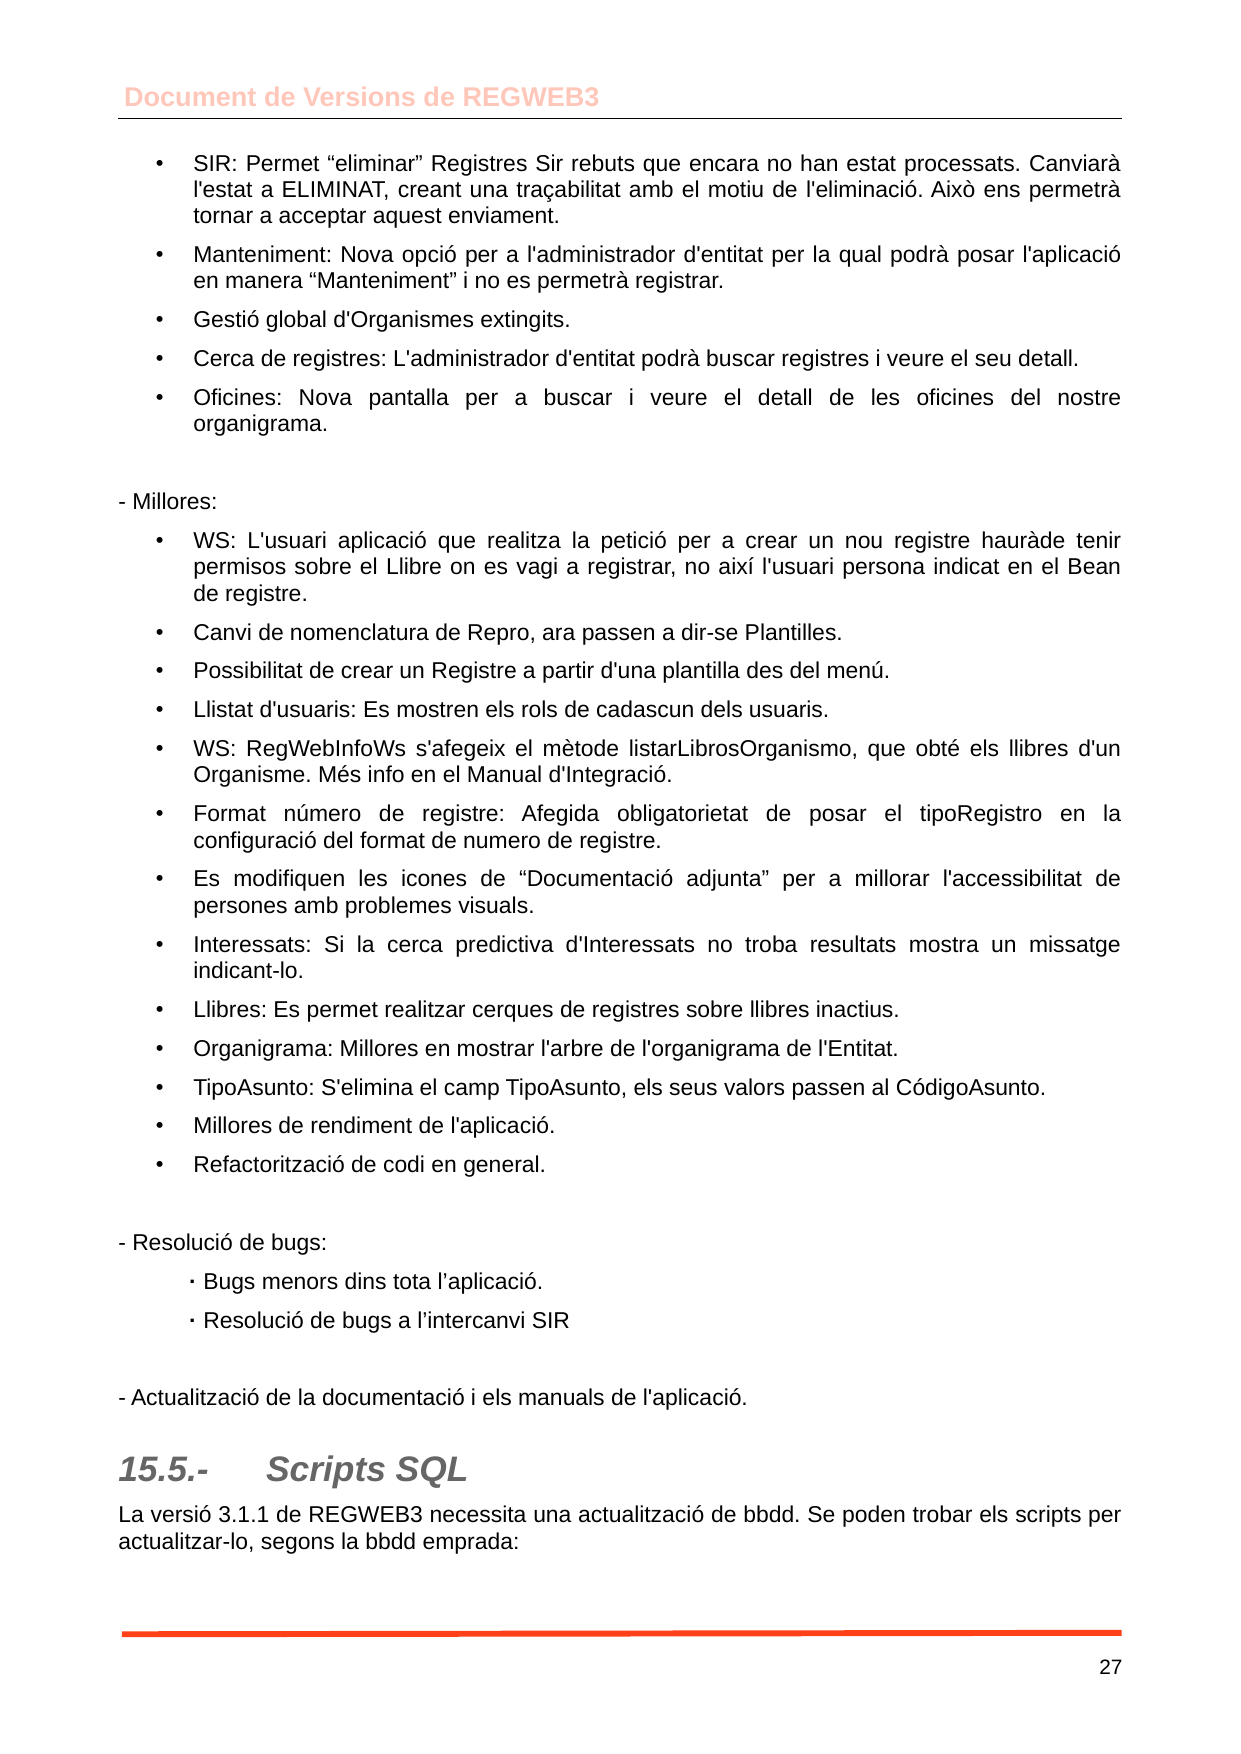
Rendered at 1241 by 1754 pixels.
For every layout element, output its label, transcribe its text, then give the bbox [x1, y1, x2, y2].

list Oficines: Nova pantalla per a buscar i veure el detall de les oficines del nostre organigrama. [156, 384, 1122, 437]
list WS: RegWebInfoWs s'afegeix el mètode listarLibrosOrganismo, que obté els llibres d'un Organisme. Més info en el Manual d'Integració. [156, 735, 1122, 788]
list Organigrama: Millores en mostrar l'arbre de l'organigrama de l'Entitat. [156, 1035, 1122, 1061]
list Canvi de nomenclatura de Repro, ara passen a dir-se Plantilles. [156, 618, 1122, 645]
list TipoAsunto: S'elimina el camp TipoAsunto, els seus valors passen al CódigoAsunto. [156, 1073, 1122, 1100]
list Cerca de registres: L'administrador d'entitat podrà buscar registres i veure el seu detall. [156, 345, 1122, 371]
list Refactorització de codi en general. [156, 1151, 1122, 1178]
text - Actualització de la documentació i els manuals de l'aplicació. [118, 1384, 1122, 1411]
list Es modifiquen les icones de “Documentació adjunta” per a millorar l'accessibilitat de persones amb problemes visuals. [156, 865, 1122, 918]
subtitle Scripts SQL [118, 1448, 1122, 1489]
text La versió 3.1.1 de REGWEB3 necessita una actualització de bbdd. Se poden trobar els scripts per actualitzar-lo, segons la bbdd emprada: [118, 1501, 1122, 1554]
text - Millores: [118, 488, 1122, 514]
list Format número de registre: Afegida obligatorietat de posar el tipoRegistro en la configuració del format de numero de registre. [156, 800, 1122, 853]
list Millores de rendiment de l'aplicació. [156, 1112, 1122, 1139]
text - Resolució de bugs: [118, 1229, 1122, 1255]
list Interessats: Si la cerca predictiva d'Interessats no troba resultats mostra un missatge indicant-lo. [156, 931, 1122, 983]
text · Resolució de bugs a l’intercanvi SIR [189, 1307, 1122, 1333]
list Manteniment: Nova opció per a l'administrador d'entitat per la qual podrà posar l'aplicació en manera “Manteniment” i no es permetrà registrar. [156, 241, 1122, 294]
text · Bugs menors dins tota l’aplicació. [189, 1268, 1122, 1294]
list Llistat d'usuaris: Es mostren els rols de cadascun dels usuaris. [156, 696, 1122, 722]
list Possibilitat de crear un Registre a partir d'una plantilla des del menú. [156, 657, 1122, 684]
list WS: L'usuari aplicació que realitza la petició per a crear un nou registre hauràde tenir permisos sobre el Llibre on es vagi a registrar, no així l'usuari persona indicat en el Bean de registre. [156, 527, 1122, 606]
list Gestió global d'Organismes extingits. [156, 306, 1122, 333]
list SIR: Permet “eliminar” Registres Sir rebuts que encara no han estat processats. Canviarà l'estat a ELIMINAT, creant una traçabilitat amb el motiu de l'eliminació. Això ens permetrà tornar a acceptar aquest enviament. [156, 149, 1122, 228]
list Llibres: Es permet realitzar cerques de registres sobre llibres inactius. [156, 996, 1122, 1022]
